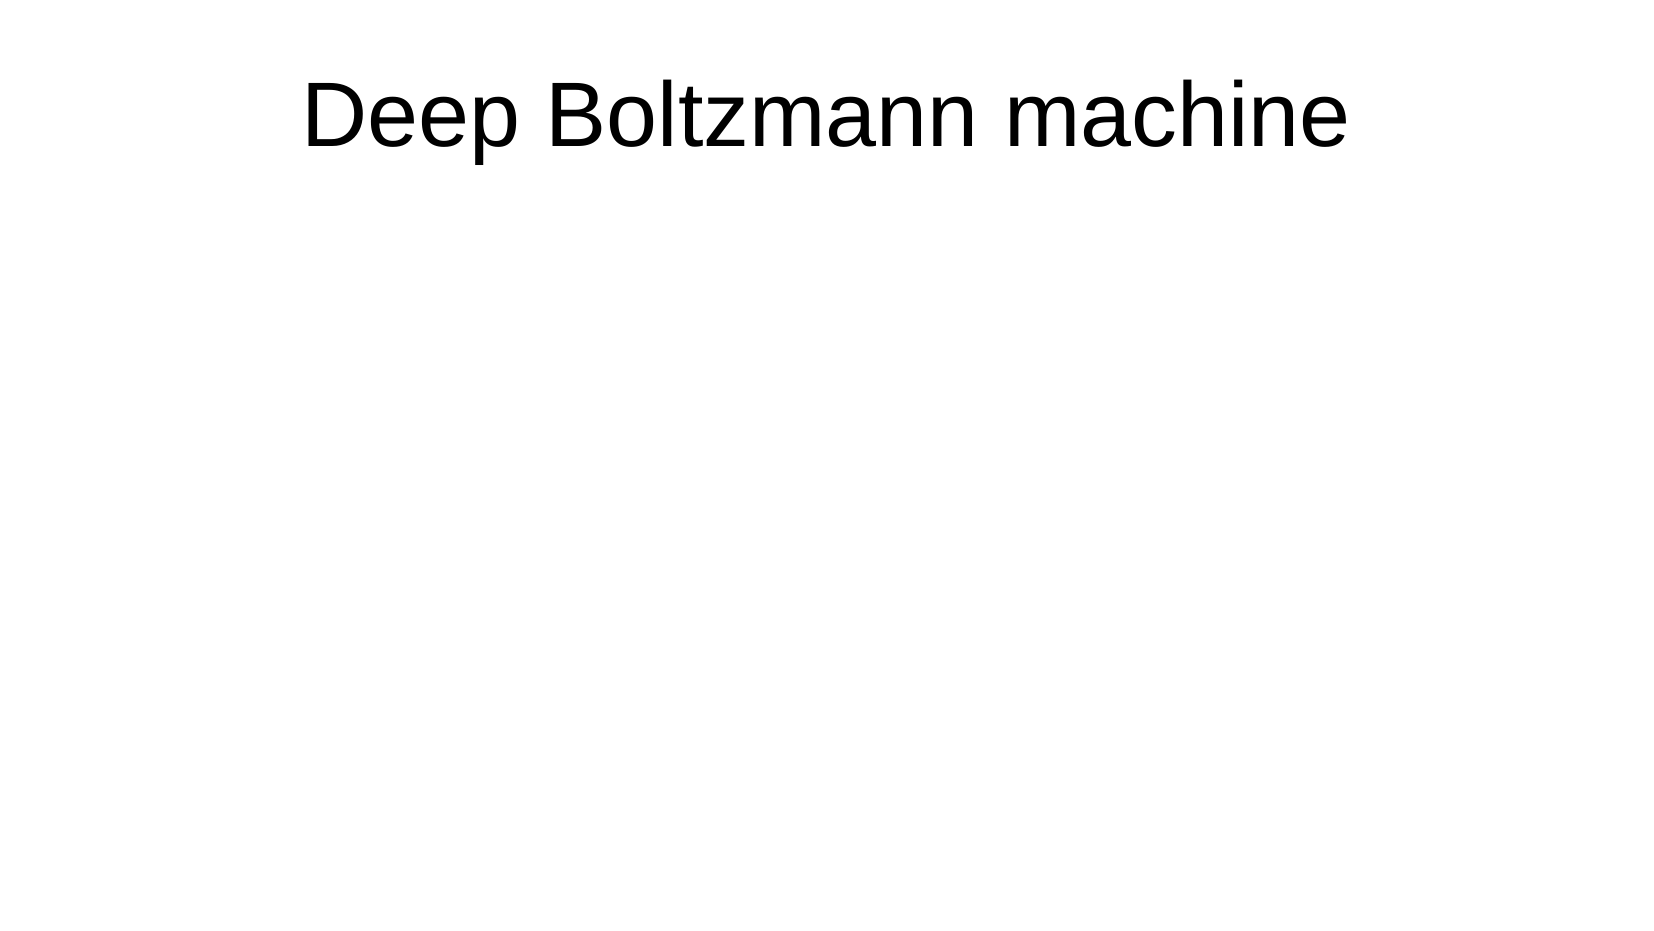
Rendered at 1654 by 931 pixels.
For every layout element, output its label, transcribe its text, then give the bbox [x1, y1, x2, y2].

title Deep Boltzmann machine [82, 37, 1571, 193]
